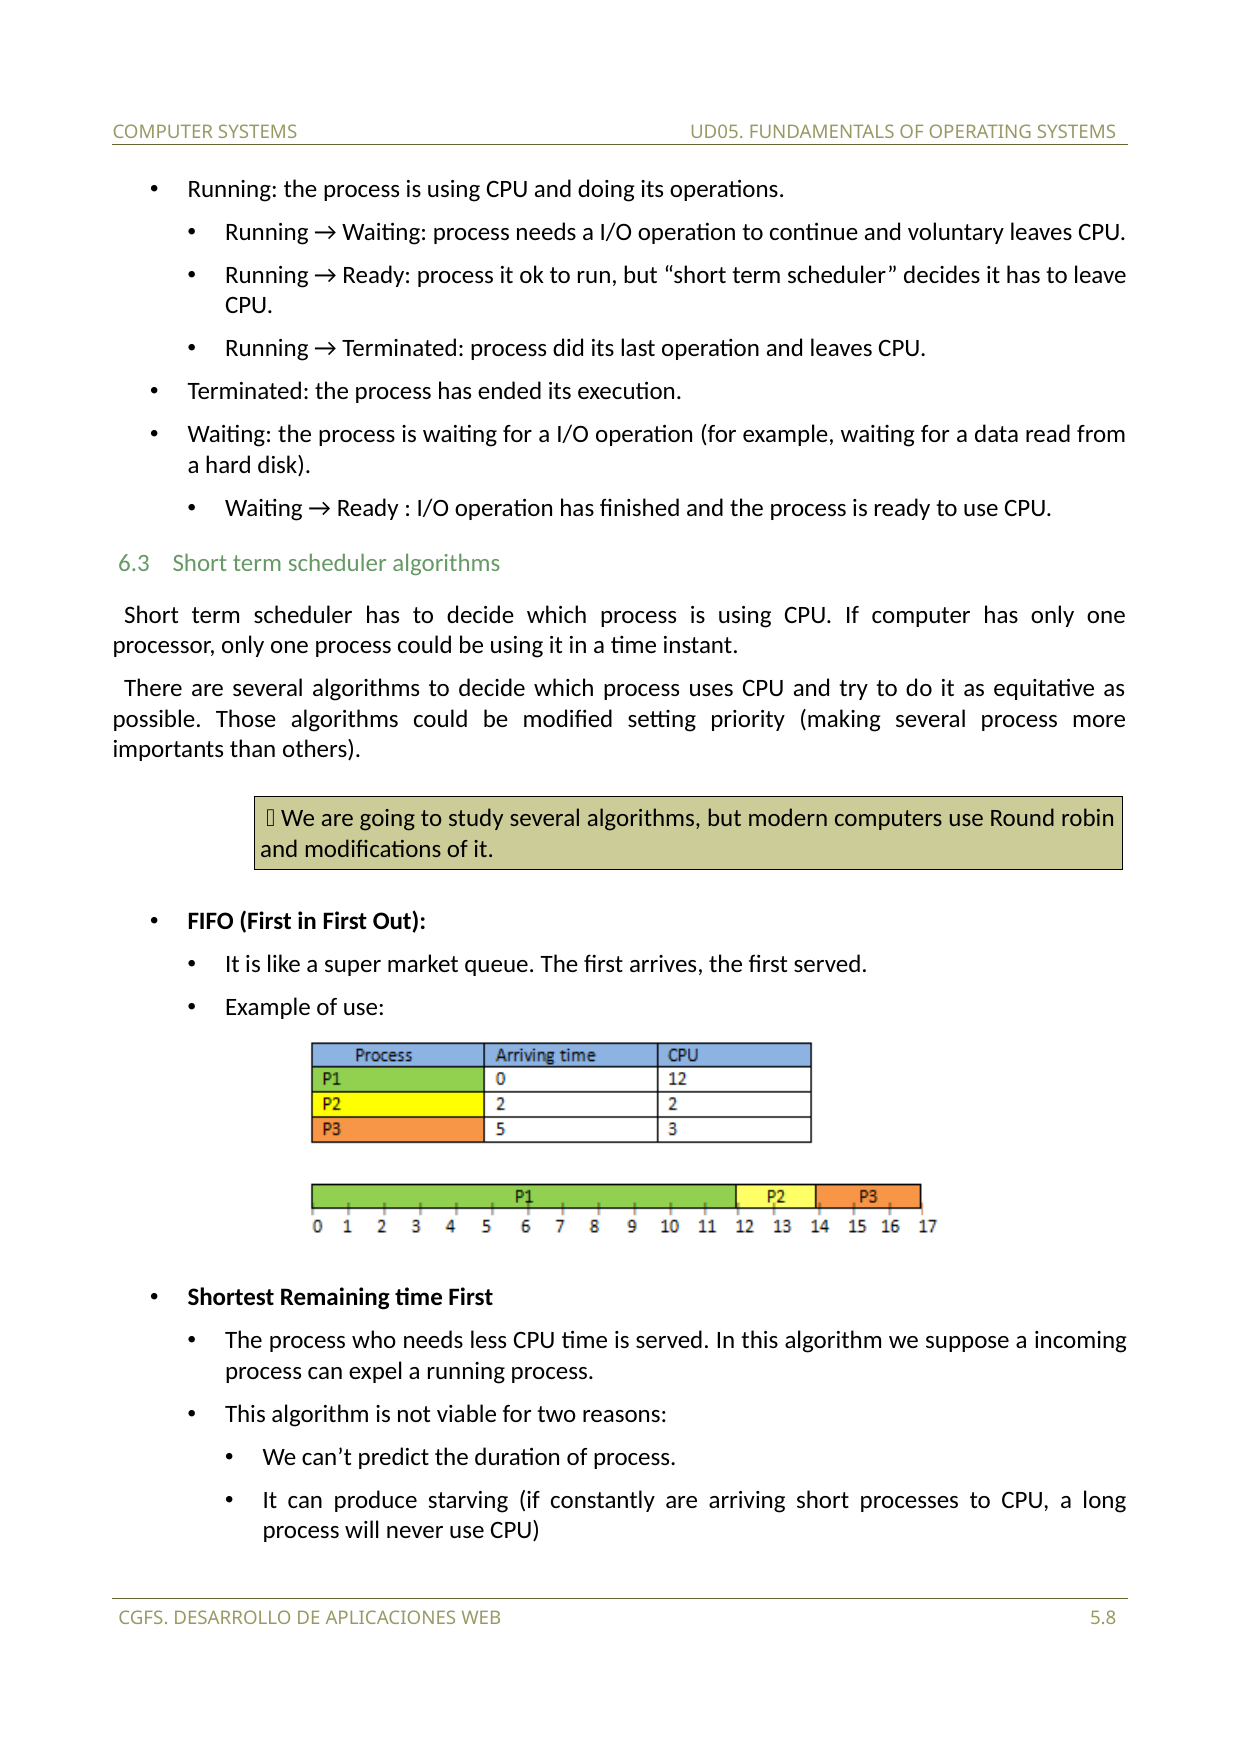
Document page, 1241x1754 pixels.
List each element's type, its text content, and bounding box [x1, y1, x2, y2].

list Terminated: the process has ended its execution. [150, 375, 1128, 406]
list We can’t predict the duration of process. [225, 1441, 1128, 1471]
list Waiting: the process is waiting for a I/O operation (for example, waiting for a data read from a hard disk). [150, 418, 1128, 479]
list It is like a super market queue. The first arrives, the first served. [187, 948, 1128, 978]
text There are several algorithms to decide which process uses CPU and try to do it as equitative as possible. Those algorithms could be modified setting priority (making several process more importants than others). [112, 672, 1128, 764]
picture [263, 1027, 978, 1239]
subtitle Short term scheduler algorithms [112, 548, 1128, 578]
list This algorithm is not viable for two reasons: [187, 1398, 1128, 1428]
list Running: the process is using CPU and doing its operations. [150, 173, 1128, 204]
text Short term scheduler has to decide which process is using CPU. If computer has only one processor, only one process could be using it in a time instant. [112, 599, 1128, 660]
list The process who needs less CPU time is served. In this algorithm we suppose a incoming process can expel a running process. [187, 1324, 1128, 1386]
list Example of use: [187, 991, 1128, 1021]
list Running → Waiting: process needs a I/O operation to continue and voluntary leaves CPU. [187, 216, 1128, 247]
text  We are going to study several algorithms, but modern computers use Round robin and modifications of it. [255, 797, 1122, 869]
list Waiting → Ready : I/O operation has finished and the process is ready to use CPU. [187, 492, 1128, 522]
list Running → Terminated: process did its last operation and leaves CPU. [187, 332, 1128, 363]
list Running → Ready: process it ok to run, but “short term scheduler” decides it has to leave CPU. [187, 259, 1128, 320]
list FIFO (First in First Out): [150, 905, 1128, 935]
list It can produce starving (if constantly are arriving short processes to CPU, a long process will never use CPU) [225, 1484, 1128, 1545]
list Shortest Remaining time First [150, 1282, 1128, 1312]
